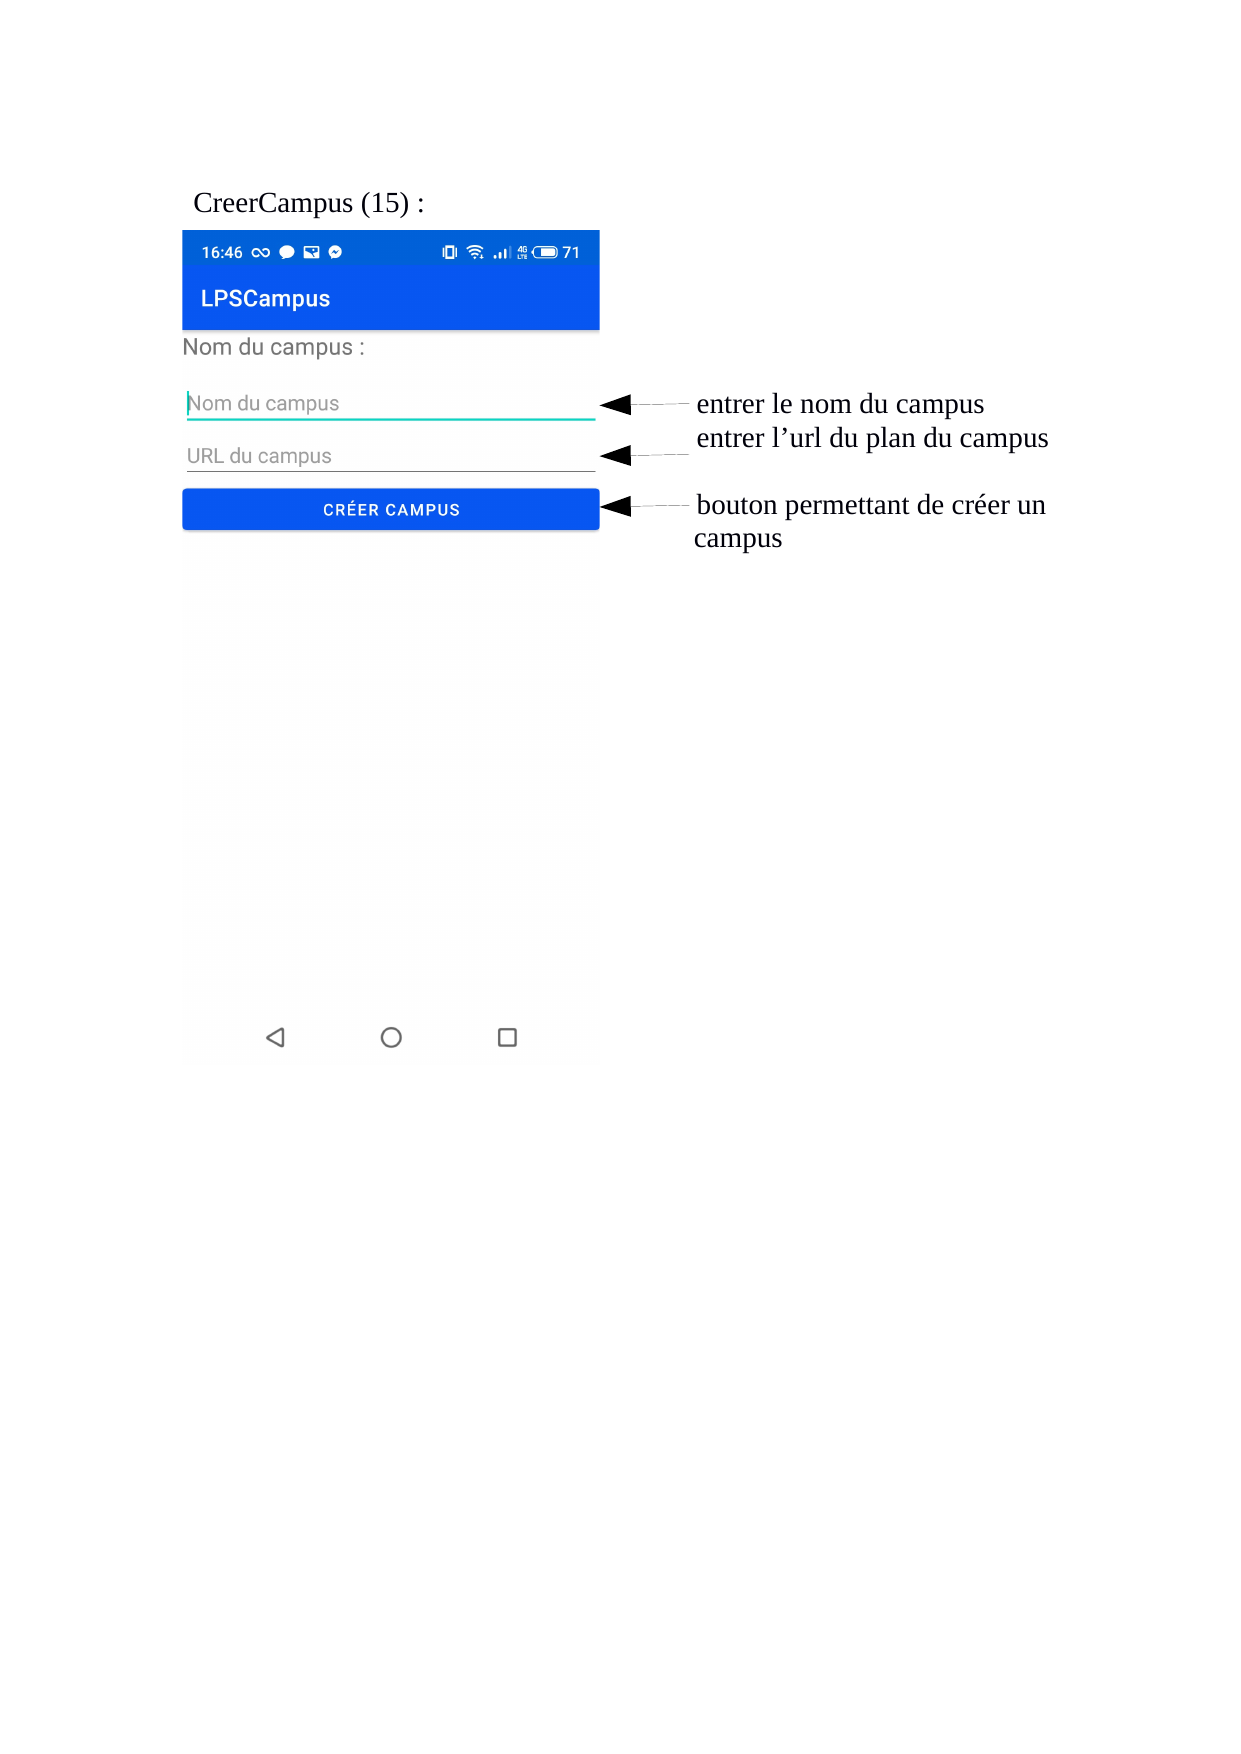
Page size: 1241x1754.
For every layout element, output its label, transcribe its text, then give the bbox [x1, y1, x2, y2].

text CreerCampus (15) : [118, 185, 1122, 219]
text entrer l’url du plan du campus [600, 420, 1122, 453]
text [118, 487, 182, 554]
text entrer le nom du campus [600, 386, 1122, 420]
text bouton permettant de créer un campus [600, 487, 1122, 554]
text [118, 386, 182, 420]
text [118, 420, 182, 453]
picture [182, 230, 600, 1065]
